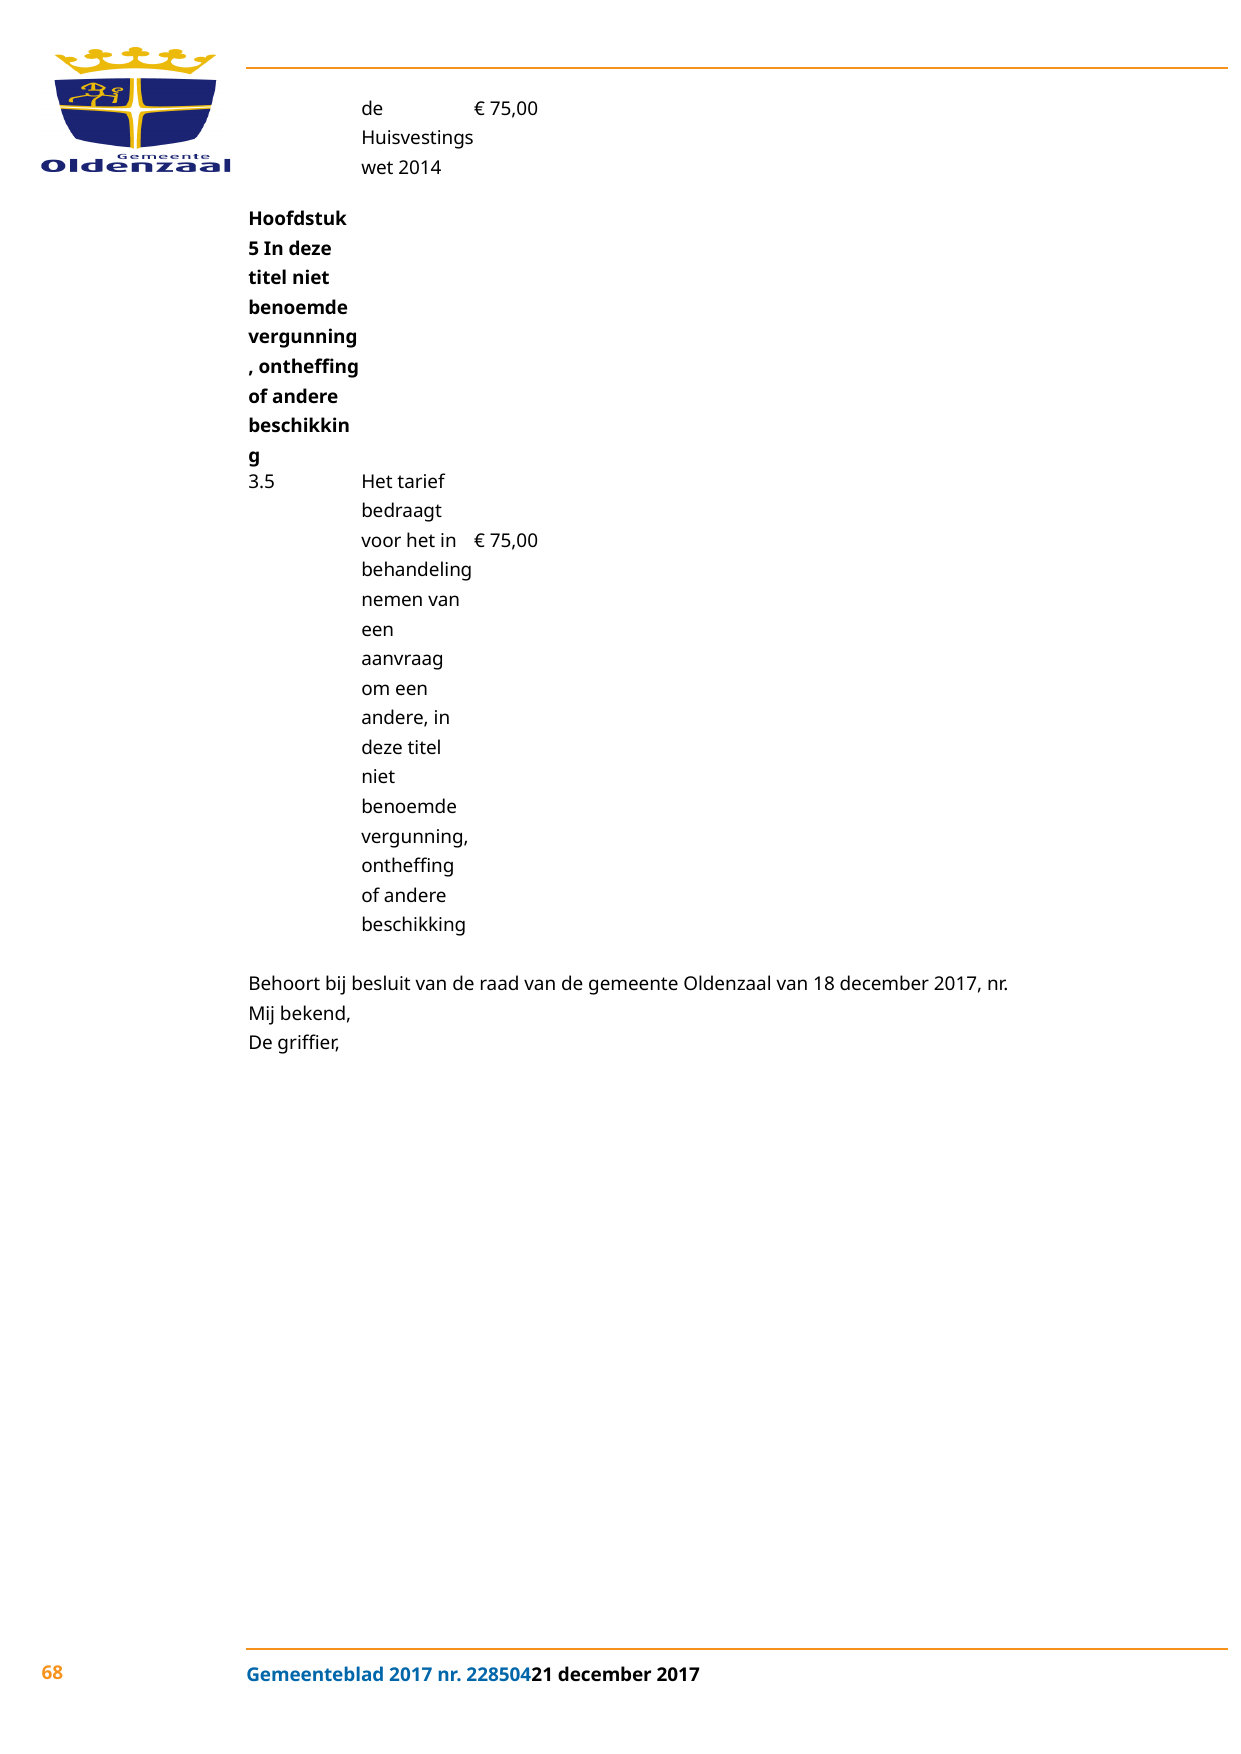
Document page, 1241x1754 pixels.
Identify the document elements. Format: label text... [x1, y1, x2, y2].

table_cell [361, 180, 474, 205]
text De griffier, [248, 1029, 1152, 1055]
table_cell Het tarief bedraagt voor het in behandeling nemen van een aanvraag om een andere, in deze titel niet benoemde vergunning, ontheffing of andere beschikking [361, 468, 474, 937]
table_cell [926, 180, 1038, 205]
picture [41, 47, 231, 172]
text Behoort bij besluit van de raad van de gemeente Oldenzaal van 18 december 2017, nr. [248, 970, 1152, 996]
table_cell [474, 180, 587, 205]
table_cell de Huisvestingswet 2014 [361, 95, 474, 180]
table_cell [474, 205, 587, 468]
table_cell [587, 180, 700, 205]
table_cell € 75,00 [474, 95, 587, 180]
table_cell [587, 95, 700, 180]
table_cell [248, 180, 361, 205]
table_cell [1039, 180, 1152, 205]
table_cell [700, 180, 813, 205]
table_cell [813, 180, 926, 205]
table_cell [248, 95, 361, 180]
table_cell Hoofdstuk 5 In deze titel niet benoemde vergunning, ontheffing of andere beschikking [248, 205, 361, 468]
table_cell [361, 205, 474, 468]
text Mij bekend, [248, 1000, 1152, 1025]
table_cell € 75,00 [474, 468, 587, 937]
table_cell 3.5 [248, 468, 361, 937]
table_cell [587, 468, 700, 937]
